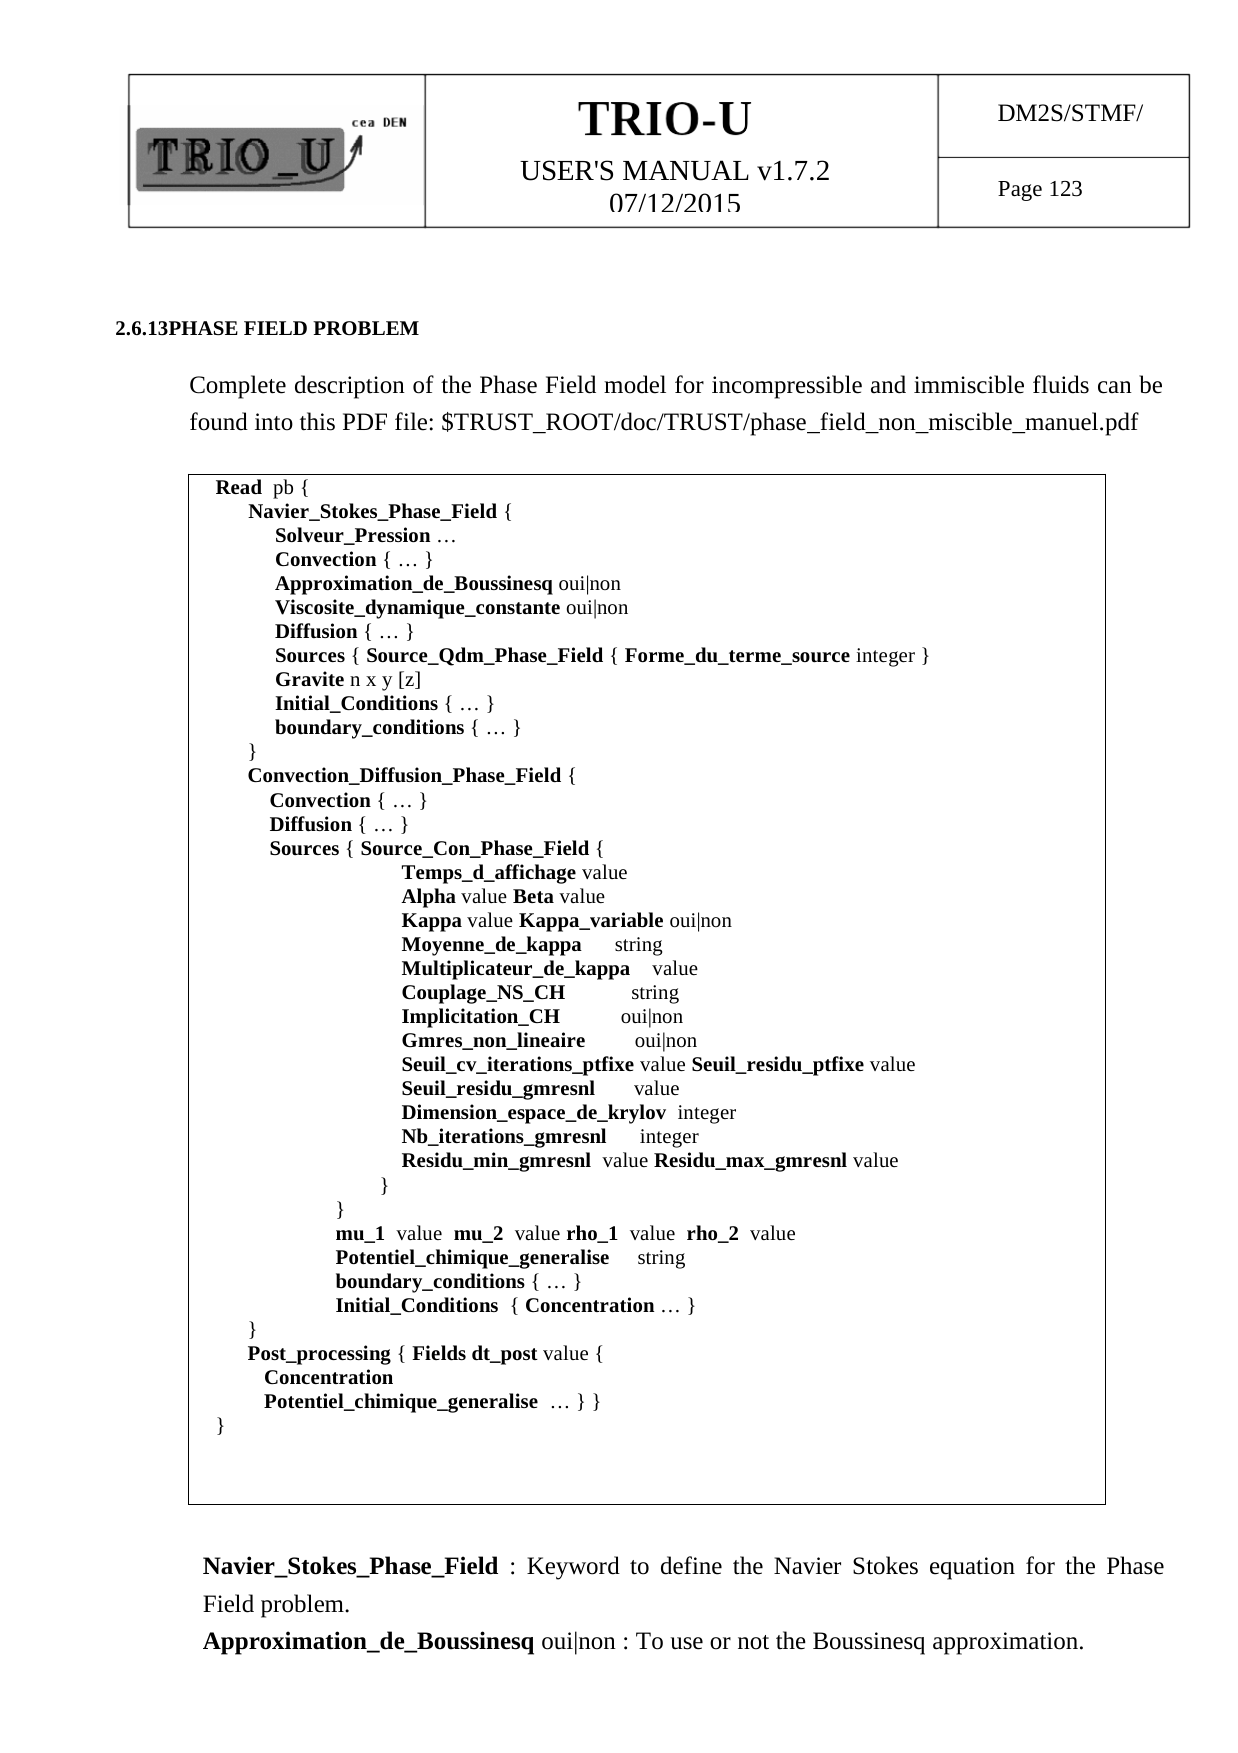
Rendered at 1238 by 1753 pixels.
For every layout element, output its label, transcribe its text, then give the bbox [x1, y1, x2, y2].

text Complete description of the Phase Field model for incompressible and immiscible fluids can be found into this PDF file: $TRUST_ROOT/doc/TRUST/phase_field_non_miscible_manuel.pdf [189, 361, 1165, 436]
text Navier_Stokes_Phase_Field : Keyword to define the Navier Stokes equation for the Phase Field problem. [203, 1543, 1165, 1618]
text Approximation_de_Boussinesq oui|non : To use or not the Boussinesq approximation. [203, 1618, 1165, 1655]
table_header Read pb { Navier_Stokes_Phase_Field { Solveur_Pression … Convection { … } Approximation_de_Boussinesq oui|non Viscosite_dynamique_constante oui|non Diffusion { … } Sources { Source_Qdm_Phase_Field { Forme_du_terme_source integer } Gravite n x y [z] Initial_Conditions { … } boundary_conditions { … } } Convection_Diffusion_Phase_Field { Convection { … } Diffusion { … } Sources { Source_Con_Phase_Field { Temps_d_affichage value Alpha value Beta value Kappa value Kappa_variable oui|non Moyenne_de_kappa string Multiplicateur_de_kappa value Couplage_NS_CH string Implicitation_CH oui|non Gmres_non_lineaire oui|non Seuil_cv_iterations_ptfixe value Seuil_residu_ptfixe value Seuil_residu_gmresnl value Dimension_espace_de_krylov integer Nb_iterations_gmresnl integer Residu_min_gmresnl value Residu_max_gmresnl value } } mu_1 value mu_2 value rho_1 value rho_2 value Potentiel_chimique_generalise string boundary_conditions { … } Initial_Conditions { Concentration … } } Post_processing { Fields dt_post value { Concentration Potentiel_chimique_generalise … } } } [189, 475, 1105, 1504]
subtitle PHASE FIELD PROBLEM [115, 316, 1164, 340]
